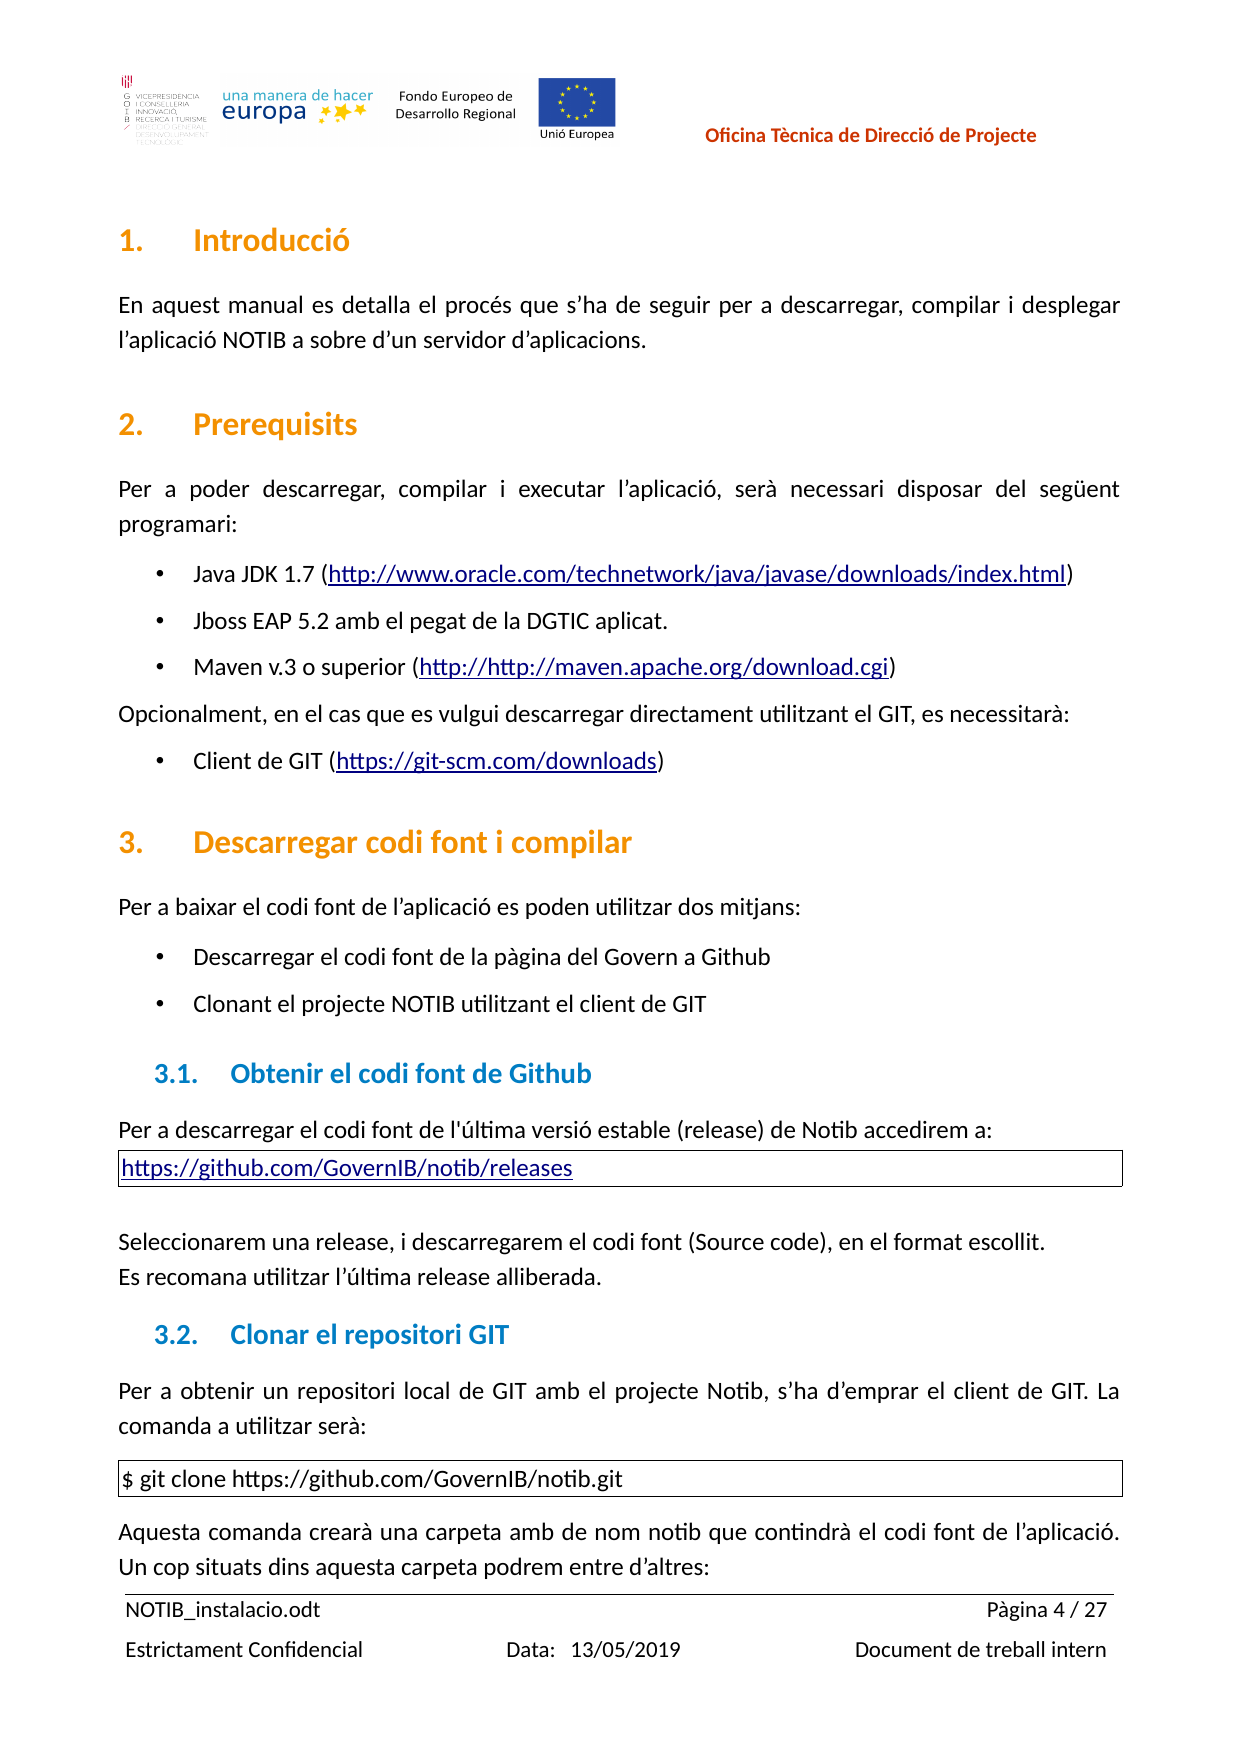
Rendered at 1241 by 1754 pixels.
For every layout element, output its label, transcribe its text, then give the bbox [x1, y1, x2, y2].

list Clonant el projecte NOTIB utilitzant el client de GIT [156, 988, 1122, 1018]
picture [219, 73, 621, 147]
text $ git clone https://github.com/GovernIB/notib.git [119, 1461, 1122, 1496]
list Client de GIT (https://git-scm.com/downloads) [156, 745, 1122, 776]
text Seleccionarem una release, i descarregarem el codi font (Source code), en el format escollit. [118, 1226, 1122, 1256]
text Opcionalment, en el cas que es vulgui descarregar directament utilitzant el GIT, es necessitarà: [118, 698, 1122, 729]
list Maven v.3 o superior (http://http://maven.apache.org/download.cgi) [156, 652, 1122, 682]
subtitle Introducció [118, 219, 1122, 260]
text En aquest manual es detalla el procés que s’ha de seguir per a descarregar, compilar i desplegar l’aplicació NOTIB a sobre d’un servidor d’aplicacions. [118, 289, 1122, 355]
list Java JDK 1.7 (http://www.oracle.com/technetwork/java/javase/downloads/index.html) [156, 558, 1122, 588]
text Per a descarregar el codi font de l'última versió estable (release) de Notib accedirem a: [118, 1114, 1122, 1145]
list Jboss EAP 5.2 amb el pegat de la DGTIC aplicat. [156, 605, 1122, 635]
subtitle Obtenir el codi font de Github [153, 1055, 1122, 1091]
picture [118, 73, 213, 147]
text Per a obtenir un repositori local de GIT amb el projecte Notib, s’ha d’emprar el client de GIT. La comanda a utilitzar serà: [118, 1376, 1122, 1441]
text Per a poder descarregar, compilar i executar l’aplicació, serà necessari disposar del següent programari: [118, 473, 1122, 539]
subtitle Descarregar codi font i compilar [118, 821, 1122, 862]
text Es recomana utilitzar l’última release alliberada. [118, 1261, 1122, 1291]
text Aquesta comanda crearà una carpeta amb de nom notib que contindrà el codi font de l’aplicació. Un cop situats dins aquesta carpeta podrem entre d’altres: [118, 1516, 1122, 1581]
subtitle Prerequisits [118, 403, 1122, 444]
subtitle Clonar el repositori GIT [153, 1316, 1122, 1352]
text Per a baixar el codi font de l’aplicació es poden utilitzar dos mitjans: [118, 892, 1122, 922]
text https://github.com/GovernIB/notib/releases [119, 1151, 1122, 1186]
list Descarregar el codi font de la pàgina del Govern a Github [156, 941, 1122, 972]
